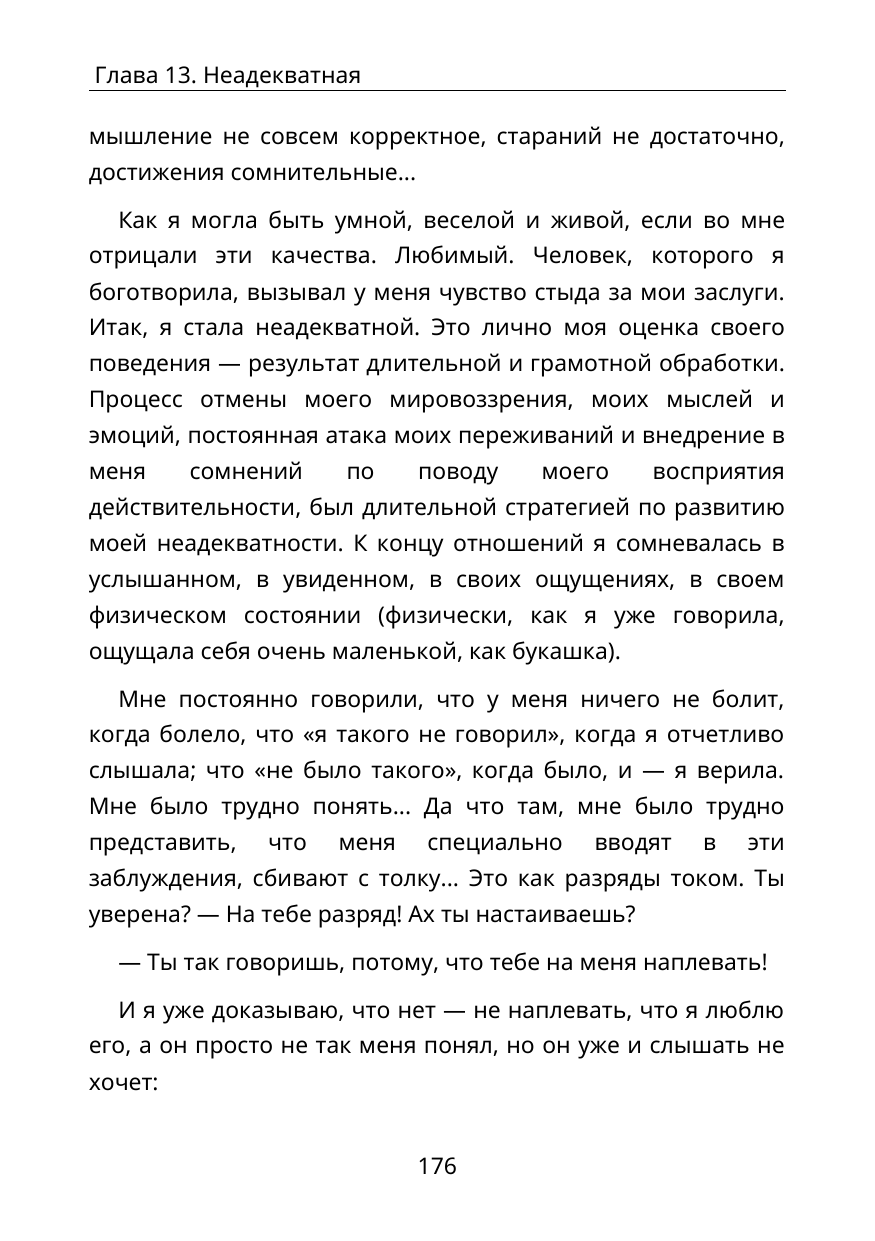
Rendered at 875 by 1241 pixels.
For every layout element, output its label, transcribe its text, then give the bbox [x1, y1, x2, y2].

text мышление не совсем корректное, стараний не достаточно, достижения сомнительные... [88, 120, 786, 187]
text Мне постоянно говорили, что у меня ничего не болит, когда болело, что «я такого не говорил», когда я отчетливо слышала; что «не было такого», когда было, и — я верила. Мне было трудно понять... Да что там, мне было трудно представить, что меня специально вводят в эти заблуждения, сбивают с толку... Это как разряды током. Ты уверена? — На тебе разряд! Ах ты настаиваешь? [88, 682, 786, 929]
text — Ты так говоришь, потому, что тебе на меня наплевать! [88, 946, 786, 977]
text И я уже доказываю, что нет — не наплевать, что я люблю его, а он просто не так меня понял, но он уже и слышать не хочет: [88, 993, 786, 1097]
text Как я могла быть умной, веселой и живой, если во мне отрицали эти качества. Любимый. Человек, которого я боготворила, вызывал у меня чувство стыда за мои заслуги. Итак, я стала неадекватной. Это лично моя оценка своего поведения — результат длительной и грамотной обработки. Процесс отмены моего мировоззрения, моих мыслей и эмоций, постоянная атака моих переживаний и внедрение в меня сомнений по поводу моего восприятия действительности, был длительной стратегией по развитию моей неадекватности. К концу отношений я сомневалась в услышанном, в увиденном, в своих ощущениях, в своем физическом состоянии (физически, как я уже говорила, ощущала себя очень маленькой, как букашка). [88, 203, 786, 666]
